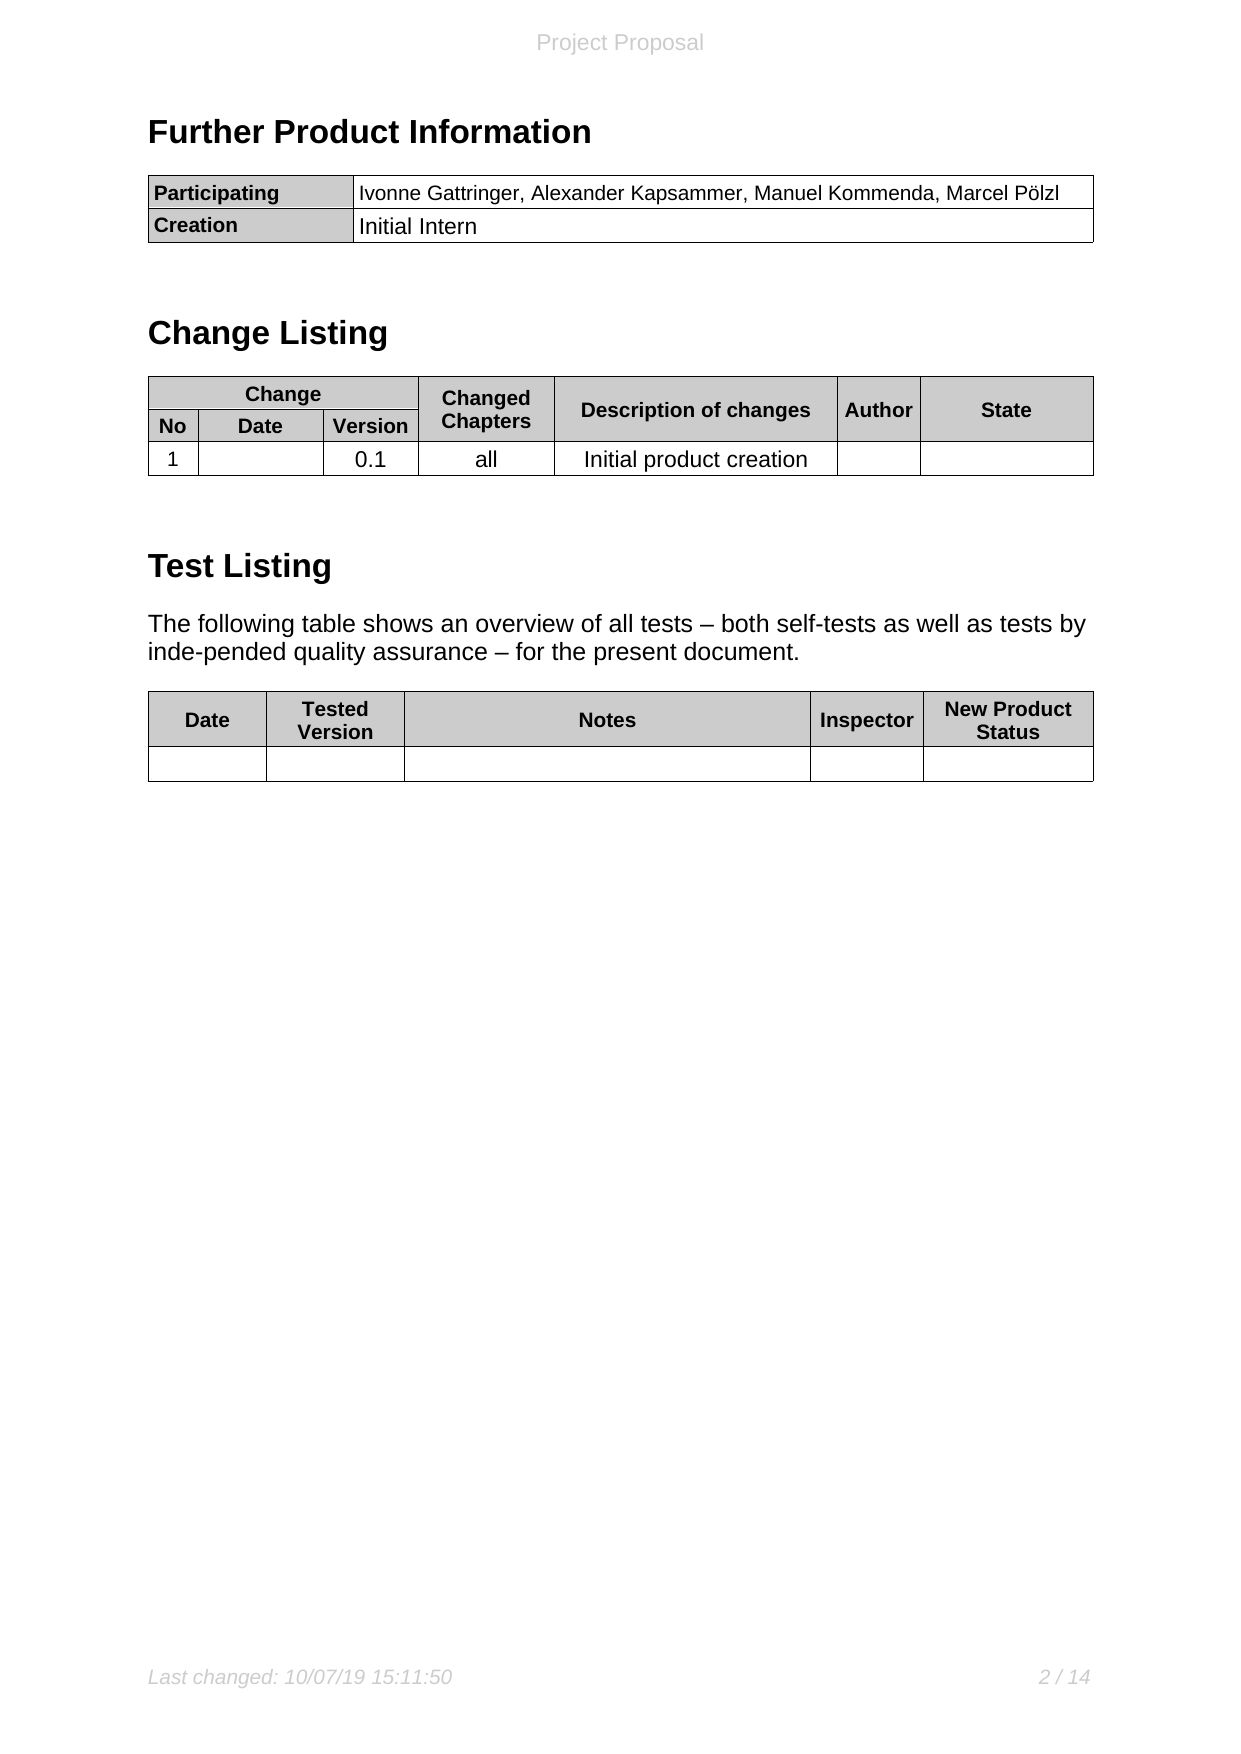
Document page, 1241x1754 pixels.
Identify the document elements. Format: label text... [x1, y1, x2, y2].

table_header Participating [149, 176, 353, 207]
table_cell Version [324, 410, 418, 441]
table_cell Creation [149, 209, 353, 242]
table_header Date [149, 692, 266, 746]
table_cell [838, 442, 920, 475]
table_cell 0.1 [324, 442, 418, 475]
table_cell 1 [149, 442, 198, 475]
table_header Description of changes [555, 377, 837, 441]
table_header Notes [405, 692, 810, 746]
text Test Listing [148, 547, 1093, 585]
table_cell [267, 747, 404, 781]
table_cell No [149, 410, 198, 441]
table_header State [921, 377, 1093, 441]
table_header Author [838, 377, 920, 441]
table_header Ivonne Gattringer, Alexander Kapsammer, Manuel Kommenda, Marcel Pölzl [354, 176, 1093, 207]
table_cell [199, 442, 323, 475]
table_cell Initial product creation [555, 442, 837, 475]
table_header Tested Version [267, 692, 404, 746]
table_header Change [149, 377, 418, 408]
table_cell [921, 442, 1093, 475]
text Further Product Information [148, 113, 1093, 151]
table_cell [811, 747, 923, 781]
table_cell [149, 747, 266, 781]
table_header New Product Status [924, 692, 1093, 746]
text The following table shows an overview of all tests – both self-tests as well as tests by inde-pended quality assurance – for the present document. [148, 609, 1093, 665]
text Change Listing [148, 314, 1093, 352]
table_header Changed Chapters [419, 377, 554, 441]
table_cell Date [199, 410, 323, 441]
table_header Inspector [811, 692, 923, 746]
table_cell [924, 747, 1093, 781]
table_cell all [419, 442, 554, 475]
table_cell Initial Intern [354, 209, 1093, 242]
table_cell [405, 747, 810, 781]
